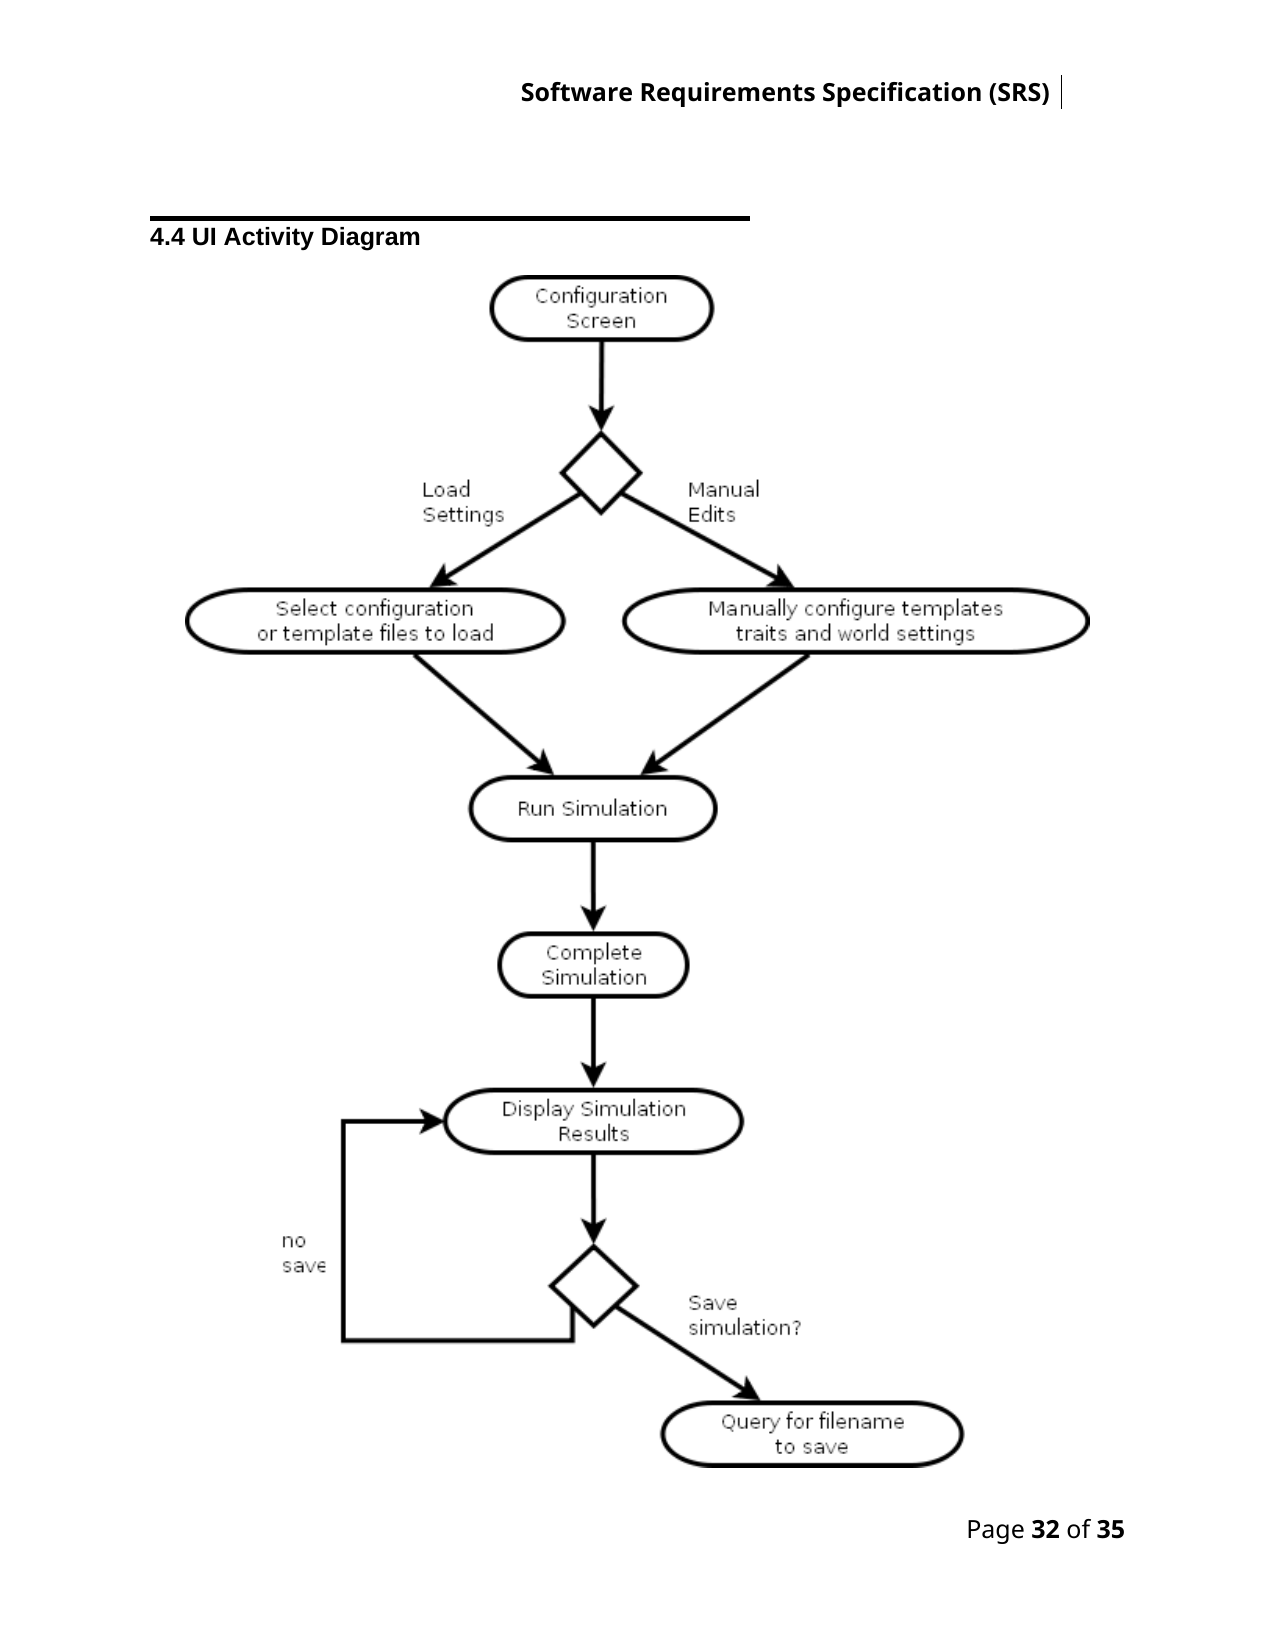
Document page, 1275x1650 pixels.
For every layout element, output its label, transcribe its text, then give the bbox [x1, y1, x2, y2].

subtitle UI Activity Diagram [150, 221, 750, 250]
picture [185, 275, 1090, 1468]
